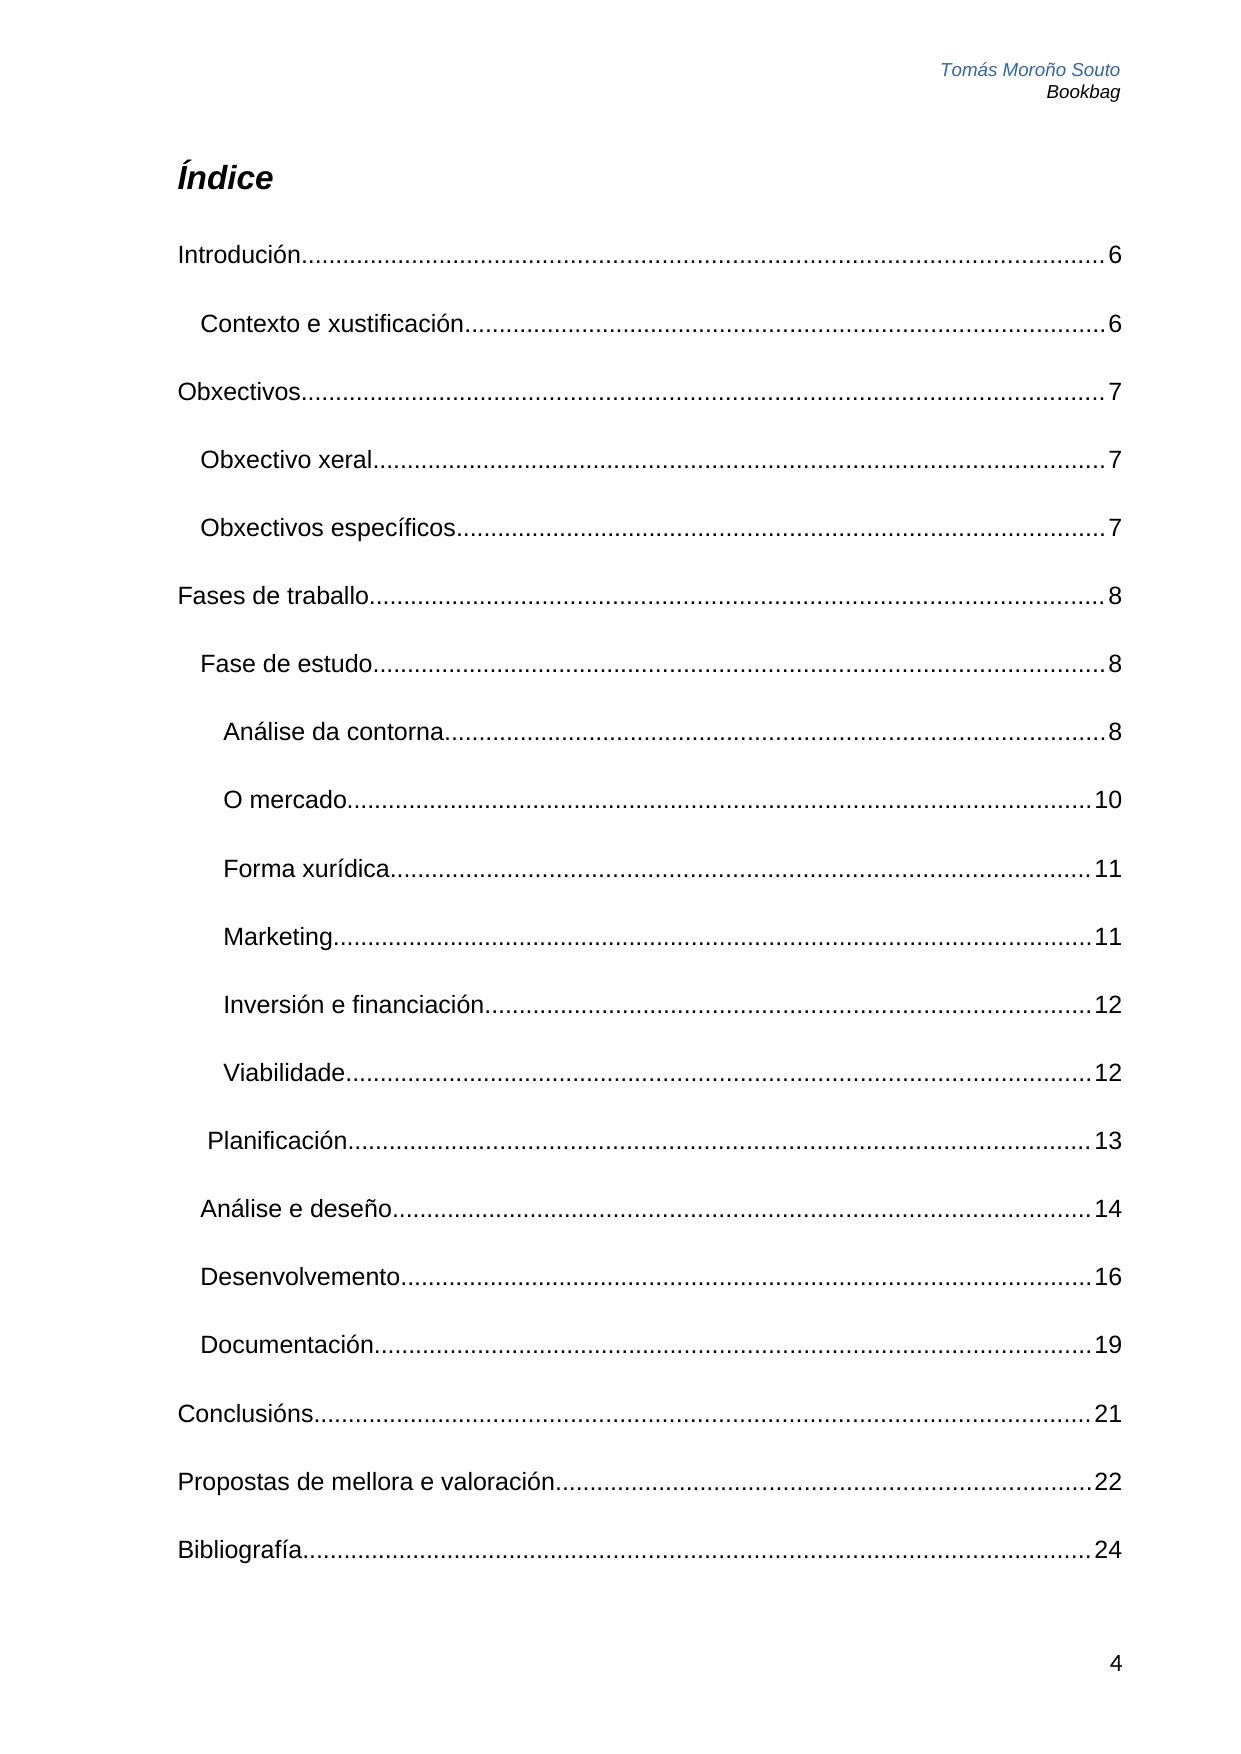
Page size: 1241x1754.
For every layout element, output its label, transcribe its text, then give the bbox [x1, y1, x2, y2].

text Inversión e financiación 12 [223, 990, 1122, 1018]
text Obxectivos específicos 7 [200, 513, 1122, 542]
text Desenvolvemento 16 [200, 1262, 1122, 1291]
text Introdución 6 [177, 240, 1122, 269]
text Fase de estudo 8 [200, 649, 1122, 678]
text Obxectivos 7 [177, 377, 1122, 405]
text Propostas de mellora e valoración 22 [177, 1467, 1122, 1495]
text Análise e deseño 14 [200, 1194, 1122, 1223]
subtitle Índice [177, 158, 1122, 196]
text Bibliografía 24 [177, 1535, 1122, 1563]
text Viabilidade 12 [223, 1058, 1122, 1087]
text Marketing 11 [223, 922, 1122, 950]
text Forma xurídica 11 [223, 853, 1122, 882]
text O mercado 10 [223, 785, 1122, 814]
text Planificación 13 [200, 1126, 1122, 1155]
text Documentación 19 [200, 1330, 1122, 1359]
text Obxectivo xeral 7 [200, 445, 1122, 473]
text Contexto e xustificación 6 [200, 308, 1122, 337]
text Fases de traballo 8 [177, 581, 1122, 610]
text Conclusións 21 [177, 1398, 1122, 1427]
text Análise da contorna 8 [223, 717, 1122, 746]
